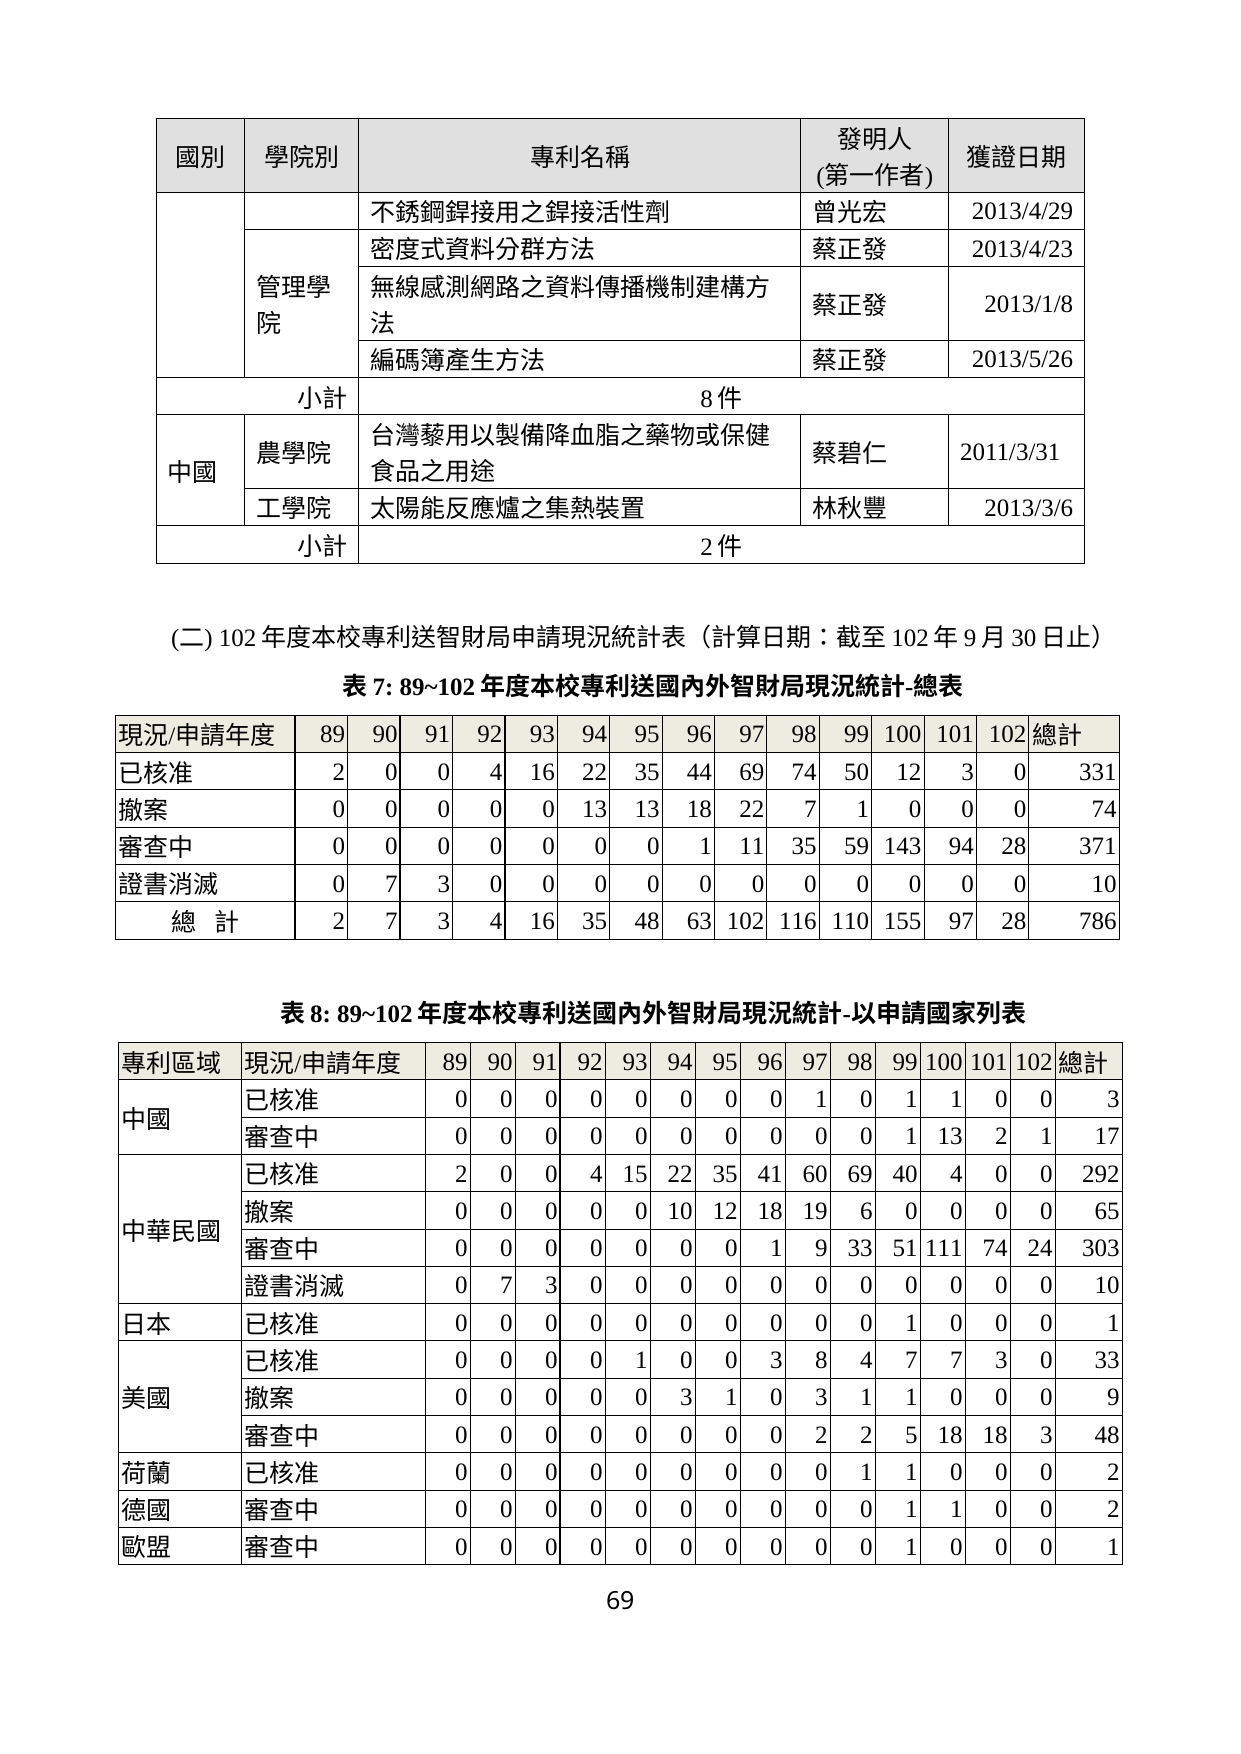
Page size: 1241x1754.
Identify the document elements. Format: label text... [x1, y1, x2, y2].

table_cell 0 [561, 1304, 605, 1340]
table_cell 0 [831, 1304, 875, 1340]
table_header 95 [696, 1043, 740, 1079]
table_cell 0 [296, 865, 347, 901]
table_cell 7 [348, 902, 399, 938]
table_cell 0 [606, 1080, 650, 1117]
table_cell 日本 [119, 1304, 241, 1340]
table_cell 10 [1029, 865, 1119, 901]
table_cell 24 [1011, 1230, 1055, 1266]
table_cell 0 [426, 1080, 470, 1117]
table_cell 40 [876, 1155, 920, 1191]
table_cell 8 [786, 1341, 830, 1378]
table_cell 0 [696, 1491, 740, 1527]
table_cell 143 [872, 828, 924, 864]
table_cell 不銹鋼銲接用之銲接活性劑 [359, 193, 800, 229]
table_cell 0 [471, 1192, 515, 1228]
table_cell 0 [426, 1267, 470, 1303]
table_header 獲證日期 [949, 119, 1084, 192]
table_cell 35 [767, 828, 819, 864]
table_cell 0 [516, 1304, 559, 1340]
table_header 90 [471, 1043, 515, 1079]
table_cell 292 [1056, 1155, 1122, 1191]
table_cell 60 [786, 1155, 830, 1191]
table_cell 0 [786, 1118, 830, 1154]
table_cell 0 [471, 1453, 515, 1489]
table_cell 0 [921, 1267, 965, 1303]
table_cell 0 [401, 828, 452, 864]
table_header 國別 [157, 119, 244, 192]
table_cell 蔡碧仁 [801, 415, 948, 488]
table_cell 4 [453, 902, 504, 938]
table_cell 審查中 [242, 1416, 425, 1452]
table_cell 18 [966, 1416, 1010, 1452]
table_cell 0 [966, 1379, 1010, 1415]
table_cell 0 [925, 790, 976, 827]
table_cell 0 [921, 1304, 965, 1340]
table_cell 0 [558, 865, 609, 901]
table_cell 0 [426, 1192, 470, 1228]
table_cell 2013/3/6 [949, 489, 1084, 525]
table_cell 2件 [359, 526, 1084, 562]
table_cell 371 [1029, 828, 1119, 864]
table_header 98 [831, 1043, 875, 1079]
table_cell 無線感測網路之資料傳播機制建構方法 [359, 267, 800, 340]
table_cell 0 [696, 1230, 740, 1266]
table_cell 2 [786, 1416, 830, 1452]
table_cell 0 [426, 1230, 470, 1266]
table_cell 74 [966, 1230, 1010, 1266]
table_cell 0 [831, 1080, 875, 1117]
table_cell 0 [651, 1491, 695, 1527]
table_cell 2013/4/23 [949, 230, 1084, 266]
table_cell 59 [820, 828, 871, 864]
table_cell 0 [516, 1379, 559, 1415]
table_cell 台灣藜用以製備降血脂之藥物或保健食品之用途 [359, 415, 800, 488]
table_cell 0 [1011, 1491, 1055, 1527]
table_cell 50 [820, 753, 871, 789]
table_cell 0 [426, 1453, 470, 1489]
table_header 89 [426, 1043, 470, 1079]
table_cell 0 [348, 790, 399, 827]
table_cell 總 計 [116, 902, 294, 938]
table_header 92 [561, 1043, 605, 1079]
table_cell 0 [696, 1080, 740, 1117]
table_cell 4 [561, 1155, 605, 1191]
table_cell 0 [506, 828, 557, 864]
table_cell 9 [786, 1230, 830, 1266]
table_cell 2013/4/29 [949, 193, 1084, 229]
table_cell 0 [561, 1230, 605, 1266]
table_cell 13 [921, 1118, 965, 1154]
table_cell 1 [876, 1304, 920, 1340]
table_header 91 [401, 716, 452, 752]
table_cell 331 [1029, 753, 1119, 789]
text 表7: 89~102年度本校專利送國內外智財局現況統計-總表 [183, 666, 1122, 702]
table_header 95 [610, 716, 662, 752]
table_cell 0 [561, 1453, 605, 1489]
table_cell 0 [966, 1304, 1010, 1340]
table_cell 0 [696, 1118, 740, 1154]
table_cell 1 [786, 1080, 830, 1117]
table_cell 密度式資料分群方法 [359, 230, 800, 266]
table_cell 69 [715, 753, 766, 789]
table_cell 0 [296, 828, 347, 864]
table_cell 0 [651, 1267, 695, 1303]
table_cell 0 [471, 1341, 515, 1378]
table_cell 7 [767, 790, 819, 827]
table_cell 35 [696, 1155, 740, 1191]
table_cell 18 [663, 790, 714, 827]
table_cell 9 [1056, 1379, 1122, 1415]
table_cell 0 [741, 1491, 785, 1527]
table_header 專利名稱 [359, 119, 800, 192]
table_cell 15 [606, 1155, 650, 1191]
table_cell 中華民國 [119, 1155, 241, 1303]
table_header 現況/申請年度 [242, 1043, 425, 1079]
table_cell 51 [876, 1230, 920, 1266]
table_header 專利區域 [119, 1043, 241, 1079]
table_header 91 [516, 1043, 559, 1079]
table_cell 44 [663, 753, 714, 789]
table_cell 0 [348, 828, 399, 864]
table_cell 0 [296, 790, 347, 827]
table_cell 0 [876, 1267, 920, 1303]
table_cell 0 [471, 1118, 515, 1154]
table_cell 0 [453, 865, 504, 901]
table_cell 2 [966, 1118, 1010, 1154]
table_cell 5 [876, 1416, 920, 1452]
table_header 學院別 [245, 119, 358, 192]
table_cell 4 [921, 1155, 965, 1191]
table_header 97 [715, 716, 766, 752]
table_cell 小計 [157, 526, 358, 562]
table_cell 0 [426, 1379, 470, 1415]
table_cell 0 [696, 1341, 740, 1378]
table_cell 0 [426, 1304, 470, 1340]
table_cell 0 [506, 790, 557, 827]
table_cell 0 [453, 790, 504, 827]
table_cell 0 [471, 1304, 515, 1340]
table_cell 69 [831, 1155, 875, 1191]
table_cell 10 [1056, 1267, 1122, 1303]
table_cell 7 [348, 865, 399, 901]
table_cell 97 [925, 902, 976, 938]
table_cell 德國 [119, 1491, 241, 1527]
table_cell 太陽能反應爐之集熱裝置 [359, 489, 800, 525]
table_cell 0 [516, 1528, 559, 1564]
table_cell 16 [506, 753, 557, 789]
text (二) 102年度本校專利送智財局申請現況統計表（計算日期：截至102年9月30日止） [171, 617, 1122, 653]
table_cell 0 [786, 1267, 830, 1303]
table_cell 0 [966, 1491, 1010, 1527]
table_cell 0 [651, 1528, 695, 1564]
table_cell 3 [1056, 1080, 1122, 1117]
table_cell 0 [606, 1453, 650, 1489]
table_cell 19 [786, 1192, 830, 1228]
table_cell 0 [921, 1528, 965, 1564]
table_cell 0 [401, 790, 452, 827]
table_cell 0 [651, 1080, 695, 1117]
table_cell 116 [767, 902, 819, 938]
table_cell 0 [606, 1416, 650, 1452]
table_cell 0 [831, 1267, 875, 1303]
table_cell 0 [516, 1155, 559, 1191]
table_cell 0 [471, 1379, 515, 1415]
table_cell 中國 [119, 1080, 241, 1154]
table_header 102 [977, 716, 1028, 752]
table_cell 74 [767, 753, 819, 789]
table_cell 13 [558, 790, 609, 827]
table_cell 63 [663, 902, 714, 938]
table_cell 111 [921, 1230, 965, 1266]
table_cell 41 [741, 1155, 785, 1191]
table_cell 已核准 [116, 753, 294, 789]
table_cell 0 [1011, 1192, 1055, 1228]
table_cell 1 [876, 1080, 920, 1117]
table_cell 17 [1056, 1118, 1122, 1154]
table_cell 0 [831, 1118, 875, 1154]
table_header 92 [453, 716, 504, 752]
table_cell 0 [516, 1192, 559, 1228]
table_cell 0 [426, 1341, 470, 1378]
table_cell 0 [831, 1528, 875, 1564]
table_cell 蔡正發 [801, 267, 948, 340]
table_cell 0 [741, 1267, 785, 1303]
table_cell 0 [426, 1118, 470, 1154]
table_cell 0 [401, 753, 452, 789]
table_cell 3 [741, 1341, 785, 1378]
table_cell 28 [977, 902, 1028, 938]
table_cell 0 [561, 1341, 605, 1378]
table_cell 0 [471, 1230, 515, 1266]
table_cell 4 [453, 753, 504, 789]
table_cell 0 [876, 1192, 920, 1228]
table_cell 3 [1011, 1416, 1055, 1452]
table_cell 2013/5/26 [949, 341, 1084, 377]
table_header 93 [606, 1043, 650, 1079]
table_cell 22 [715, 790, 766, 827]
table_cell 0 [651, 1304, 695, 1340]
table_cell 2011/3/31 [949, 415, 1084, 488]
table_cell 1 [831, 1379, 875, 1415]
table_cell 1 [831, 1453, 875, 1489]
table_cell 0 [786, 1491, 830, 1527]
table_header 發明人 (第一作者) [801, 119, 948, 192]
table_header 101 [925, 716, 976, 752]
table_header 93 [506, 716, 557, 752]
table_cell 審查中 [116, 828, 294, 864]
table_cell 4 [831, 1341, 875, 1378]
table_cell 48 [610, 902, 662, 938]
table_cell 0 [506, 865, 557, 901]
table_cell [157, 193, 244, 377]
table_cell 3 [401, 865, 452, 901]
table_header 90 [348, 716, 399, 752]
table_cell 1 [820, 790, 871, 827]
table_cell 7 [876, 1341, 920, 1378]
table_cell 0 [1011, 1267, 1055, 1303]
table_header 96 [663, 716, 714, 752]
table_cell 0 [831, 1491, 875, 1527]
table_cell 2 [831, 1416, 875, 1452]
table_cell 11 [715, 828, 766, 864]
table_cell 102 [715, 902, 766, 938]
table_cell 8件 [359, 378, 1084, 414]
table_cell 0 [561, 1118, 605, 1154]
table_cell 美國 [119, 1341, 241, 1452]
table_cell 0 [561, 1379, 605, 1415]
table_cell 18 [741, 1192, 785, 1228]
table_cell 0 [426, 1491, 470, 1527]
table_header 98 [767, 716, 819, 752]
table_cell 1 [1056, 1528, 1122, 1564]
table_header 總計 [1056, 1043, 1122, 1079]
table_cell 0 [471, 1080, 515, 1117]
table_cell 33 [831, 1230, 875, 1266]
table_cell 1 [741, 1230, 785, 1266]
table_header 96 [741, 1043, 785, 1079]
table_cell 12 [872, 753, 924, 789]
table_cell 2 [296, 902, 347, 938]
table_cell 74 [1029, 790, 1119, 827]
table_cell 0 [516, 1416, 559, 1452]
table_cell 0 [977, 753, 1028, 789]
table_cell 0 [516, 1491, 559, 1527]
table_cell 0 [741, 1528, 785, 1564]
table_cell 0 [516, 1080, 559, 1117]
table_cell 編碼簿產生方法 [359, 341, 800, 377]
table_cell 3 [925, 753, 976, 789]
table_cell 蔡正發 [801, 341, 948, 377]
table_cell 0 [1011, 1080, 1055, 1117]
table_cell 12 [696, 1192, 740, 1228]
table_cell 0 [651, 1118, 695, 1154]
table_cell 0 [606, 1491, 650, 1527]
table_cell 0 [606, 1192, 650, 1228]
table_cell 1 [696, 1379, 740, 1415]
table_cell 0 [1011, 1528, 1055, 1564]
table_cell 0 [606, 1304, 650, 1340]
table_cell 1 [921, 1080, 965, 1117]
table_cell 0 [471, 1528, 515, 1564]
table_cell 撤案 [242, 1192, 425, 1228]
table_cell 0 [1011, 1379, 1055, 1415]
table_cell 303 [1056, 1230, 1122, 1266]
table_cell 證書消滅 [242, 1267, 425, 1303]
table_header 100 [921, 1043, 965, 1079]
table_cell 7 [471, 1267, 515, 1303]
table_cell 1 [921, 1491, 965, 1527]
table_cell 2013/1/8 [949, 267, 1084, 340]
table_cell 0 [471, 1491, 515, 1527]
table_cell 0 [741, 1118, 785, 1154]
table_cell 0 [966, 1155, 1010, 1191]
table_cell 0 [696, 1416, 740, 1452]
table_cell 2 [296, 753, 347, 789]
table_cell 0 [966, 1528, 1010, 1564]
table_cell [245, 193, 358, 229]
table_cell 0 [1011, 1155, 1055, 1191]
table_cell 曾光宏 [801, 193, 948, 229]
table_cell 0 [610, 865, 662, 901]
table_cell 18 [921, 1416, 965, 1452]
table_cell 22 [558, 753, 609, 789]
table_cell 0 [561, 1416, 605, 1452]
table_cell 已核准 [242, 1155, 425, 1191]
table_cell 3 [786, 1379, 830, 1415]
table_cell 2 [1056, 1453, 1122, 1489]
table_header 102 [1011, 1043, 1055, 1079]
table_cell 0 [561, 1080, 605, 1117]
table_cell 0 [471, 1416, 515, 1452]
table_cell 0 [696, 1528, 740, 1564]
table_cell 0 [696, 1304, 740, 1340]
table_cell 0 [348, 753, 399, 789]
table_cell 已核准 [242, 1080, 425, 1117]
table_cell 0 [921, 1379, 965, 1415]
table_cell 撤案 [116, 790, 294, 827]
table_cell 工學院 [245, 489, 358, 525]
table_cell 0 [921, 1453, 965, 1489]
table_cell 0 [651, 1341, 695, 1378]
table_cell 中國 [157, 415, 244, 525]
table_cell 28 [977, 828, 1028, 864]
table_cell 林秋豐 [801, 489, 948, 525]
table_header 99 [876, 1043, 920, 1079]
table_cell 0 [561, 1192, 605, 1228]
table_cell 35 [558, 902, 609, 938]
table_cell 0 [696, 1453, 740, 1489]
table_cell 已核准 [242, 1304, 425, 1340]
table_cell 1 [1011, 1118, 1055, 1154]
table_cell 0 [741, 1304, 785, 1340]
table_cell 0 [558, 828, 609, 864]
table_cell 2 [1056, 1491, 1122, 1527]
table_cell 審查中 [242, 1491, 425, 1527]
table_cell 3 [966, 1341, 1010, 1378]
table_cell 0 [921, 1192, 965, 1228]
table_header 100 [872, 716, 924, 752]
table_header 總計 [1029, 716, 1119, 752]
table_header 97 [786, 1043, 830, 1079]
table_cell 1 [663, 828, 714, 864]
table_cell 0 [925, 865, 976, 901]
table_header 99 [820, 716, 871, 752]
table_cell 0 [872, 865, 924, 901]
table_cell 16 [506, 902, 557, 938]
table_cell 2 [426, 1155, 470, 1191]
table_cell 0 [977, 790, 1028, 827]
table_cell 0 [786, 1453, 830, 1489]
table_cell 0 [966, 1267, 1010, 1303]
table_cell 0 [606, 1379, 650, 1415]
table_cell 0 [453, 828, 504, 864]
table_cell 1 [876, 1528, 920, 1564]
table_cell 荷蘭 [119, 1453, 241, 1489]
table_cell 7 [921, 1341, 965, 1378]
table_header 94 [651, 1043, 695, 1079]
table_cell 0 [820, 865, 871, 901]
table_cell 0 [651, 1453, 695, 1489]
table_cell 1 [876, 1379, 920, 1415]
text 表8: 89~102年度本校專利送國內外智財局現況統計-以申請國家列表 [183, 993, 1122, 1029]
table_cell 0 [1011, 1341, 1055, 1378]
table_cell 110 [820, 902, 871, 938]
table_cell 0 [606, 1118, 650, 1154]
table_cell 0 [471, 1155, 515, 1191]
table_cell 0 [966, 1453, 1010, 1489]
table_cell 0 [516, 1230, 559, 1266]
table_cell 6 [831, 1192, 875, 1228]
table_cell 0 [606, 1230, 650, 1266]
table_cell 0 [663, 865, 714, 901]
table_cell 0 [561, 1267, 605, 1303]
table_cell 3 [516, 1267, 559, 1303]
table_cell 0 [696, 1267, 740, 1303]
table_cell 0 [1011, 1304, 1055, 1340]
table_cell 0 [610, 828, 662, 864]
table_cell 0 [966, 1080, 1010, 1117]
table_cell 0 [977, 865, 1028, 901]
table_cell 已核准 [242, 1453, 425, 1489]
table_cell 0 [715, 865, 766, 901]
table_cell 48 [1056, 1416, 1122, 1452]
table_cell 0 [516, 1118, 559, 1154]
table_cell 155 [872, 902, 924, 938]
table_cell 0 [651, 1230, 695, 1266]
table_cell 22 [651, 1155, 695, 1191]
table_cell 0 [741, 1453, 785, 1489]
table_cell 0 [426, 1528, 470, 1564]
table_cell 35 [610, 753, 662, 789]
table_cell 1 [876, 1453, 920, 1489]
table_cell 65 [1056, 1192, 1122, 1228]
table_cell 撤案 [242, 1379, 425, 1415]
table_cell 0 [606, 1267, 650, 1303]
table_cell 農學院 [245, 415, 358, 488]
table_cell 審查中 [242, 1528, 425, 1564]
table_cell 3 [401, 902, 452, 938]
table_cell 0 [516, 1341, 559, 1378]
table_header 現況/申請年度 [116, 716, 294, 752]
table_cell 審查中 [242, 1118, 425, 1154]
table_cell 0 [516, 1453, 559, 1489]
table_cell 0 [561, 1528, 605, 1564]
table_cell 0 [786, 1528, 830, 1564]
table_cell 0 [561, 1491, 605, 1527]
table_cell 蔡正發 [801, 230, 948, 266]
table_cell 786 [1029, 902, 1119, 938]
table_cell 33 [1056, 1341, 1122, 1378]
table_cell 證書消滅 [116, 865, 294, 901]
table_cell 0 [741, 1416, 785, 1452]
table_cell 0 [767, 865, 819, 901]
table_cell 0 [651, 1416, 695, 1452]
table_cell 1 [876, 1118, 920, 1154]
table_cell 0 [426, 1416, 470, 1452]
table_cell 已核准 [242, 1341, 425, 1378]
table_cell 小計 [157, 378, 358, 414]
table_header 89 [296, 716, 347, 752]
table_cell 歐盟 [119, 1528, 241, 1564]
table_cell 管理學院 [245, 230, 358, 377]
table_cell 審查中 [242, 1230, 425, 1266]
table_cell 0 [872, 790, 924, 827]
table_cell 1 [876, 1491, 920, 1527]
table_cell 1 [1056, 1304, 1122, 1340]
table_cell 0 [741, 1379, 785, 1415]
table_header 101 [966, 1043, 1010, 1079]
table_cell 94 [925, 828, 976, 864]
table_cell 13 [610, 790, 662, 827]
table_cell 0 [786, 1304, 830, 1340]
table_cell 3 [651, 1379, 695, 1415]
table_cell 1 [606, 1341, 650, 1378]
table_header 94 [558, 716, 609, 752]
table_cell 0 [966, 1192, 1010, 1228]
table_cell 10 [651, 1192, 695, 1228]
table_cell 0 [741, 1080, 785, 1117]
table_cell 0 [1011, 1453, 1055, 1489]
table_cell 0 [606, 1528, 650, 1564]
